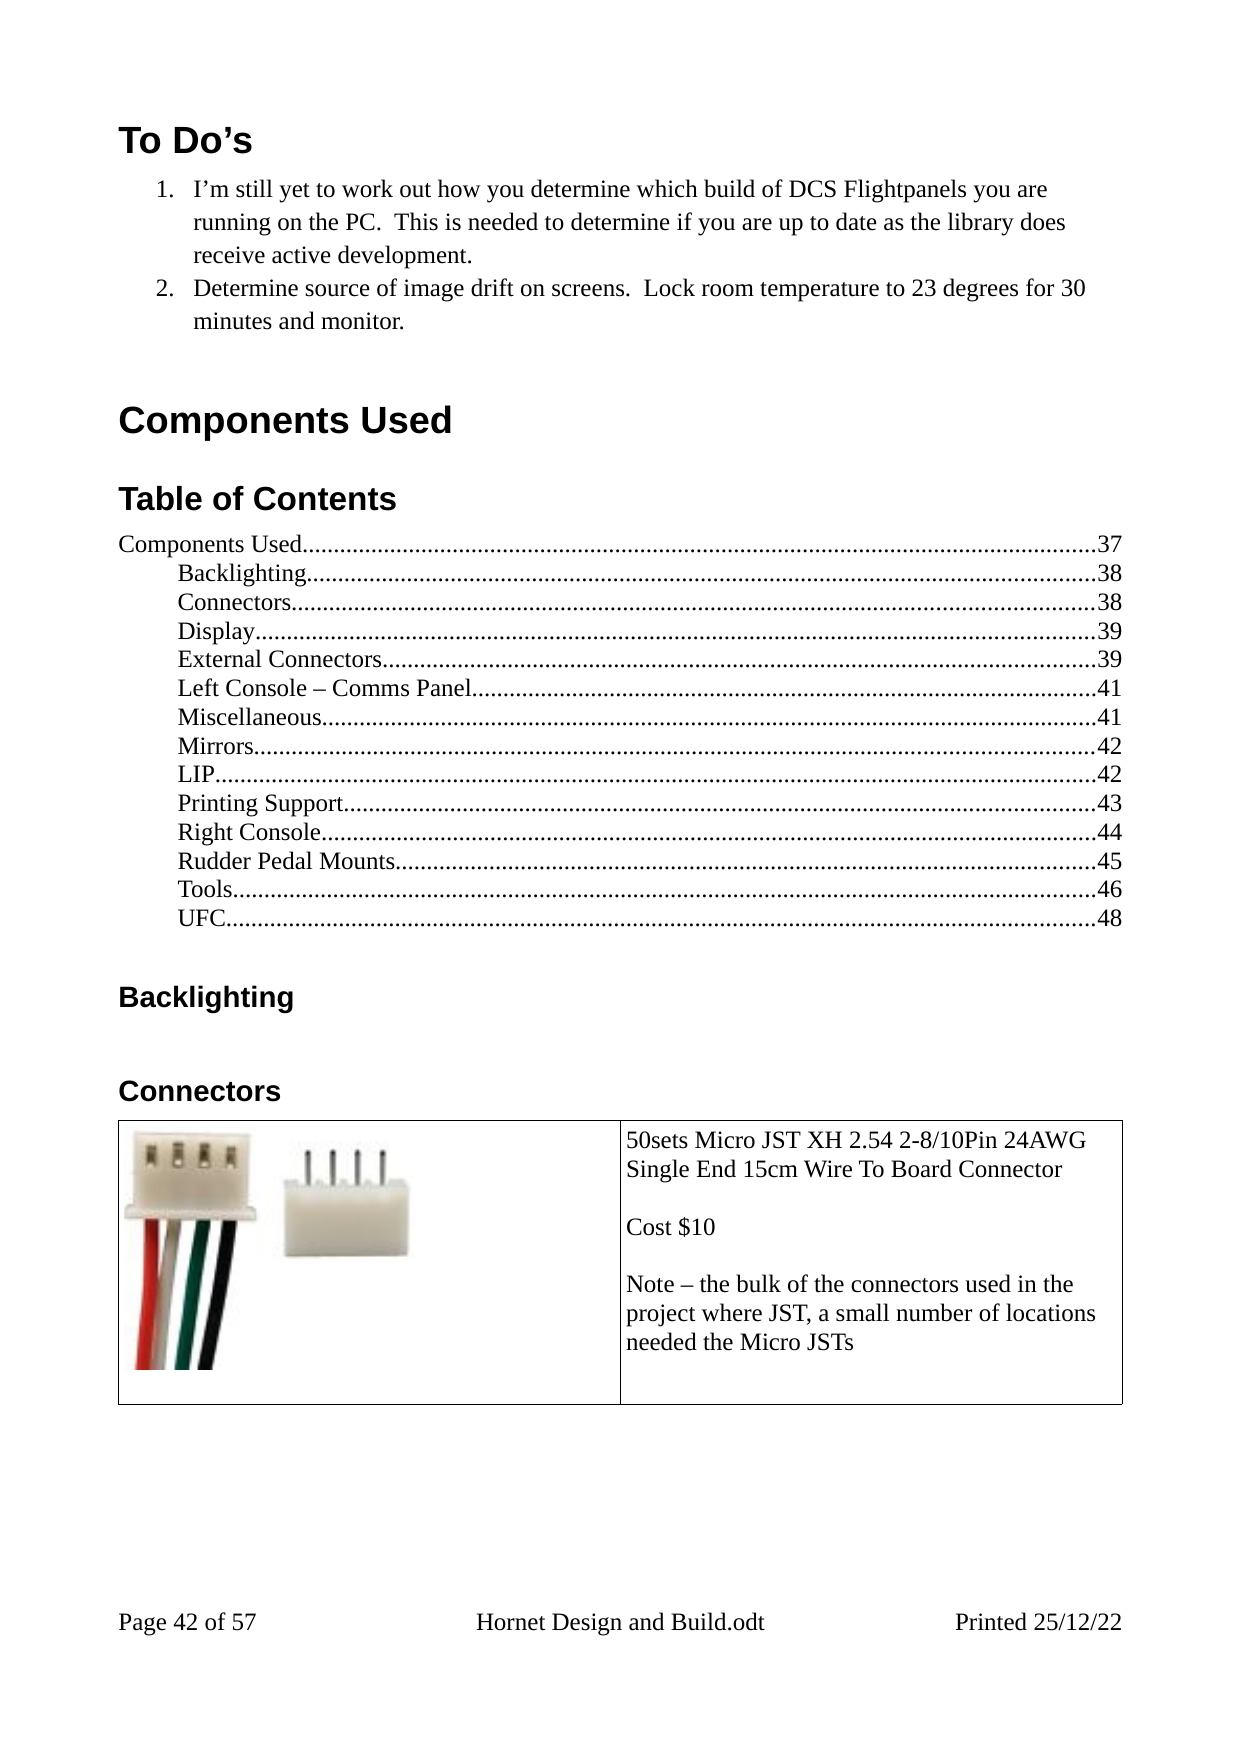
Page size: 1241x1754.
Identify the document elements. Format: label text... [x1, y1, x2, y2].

text Backlighting 38 [177, 558, 1122, 587]
text Connectors 38 [177, 587, 1122, 616]
text LIP 42 [177, 759, 1122, 788]
text Display 39 [177, 616, 1122, 644]
subtitle To Do’s [118, 118, 1122, 162]
text Components Used 37 [118, 529, 1122, 558]
text Miscellaneous 41 [177, 702, 1122, 731]
subtitle Table of Contents [118, 478, 1122, 517]
subtitle Components Used [118, 397, 1122, 441]
text UFC 48 [177, 903, 1122, 932]
table_header [119, 1121, 620, 1404]
text Left Console – Comms Panel 41 [177, 673, 1122, 702]
picture [123, 1125, 416, 1370]
table_header 50sets Micro JST XH 2.54 2-8/10Pin 24AWG Single End 15cm Wire To Board Connector Cost $10 Note – the bulk of the connectors used in the project where JST, a small number of locations needed the Micro JSTs [621, 1121, 1122, 1404]
subtitle Connectors [118, 1073, 1122, 1107]
text Mirrors 42 [177, 731, 1122, 759]
list I’m still yet to work out how you determine which build of DCS Flightpanels you are running on the PC. This is needed to determine if you are up to date as the library does receive active development. [156, 174, 1122, 269]
text External Connectors 39 [177, 644, 1122, 673]
text Right Console 44 [177, 817, 1122, 846]
text Tools 46 [177, 874, 1122, 903]
text Printing Support 43 [177, 788, 1122, 817]
subtitle Backlighting [118, 979, 1122, 1013]
text Rudder Pedal Mounts 45 [177, 846, 1122, 874]
list Determine source of image drift on screens. Lock room temperature to 23 degrees for 30 minutes and monitor. [156, 273, 1122, 335]
